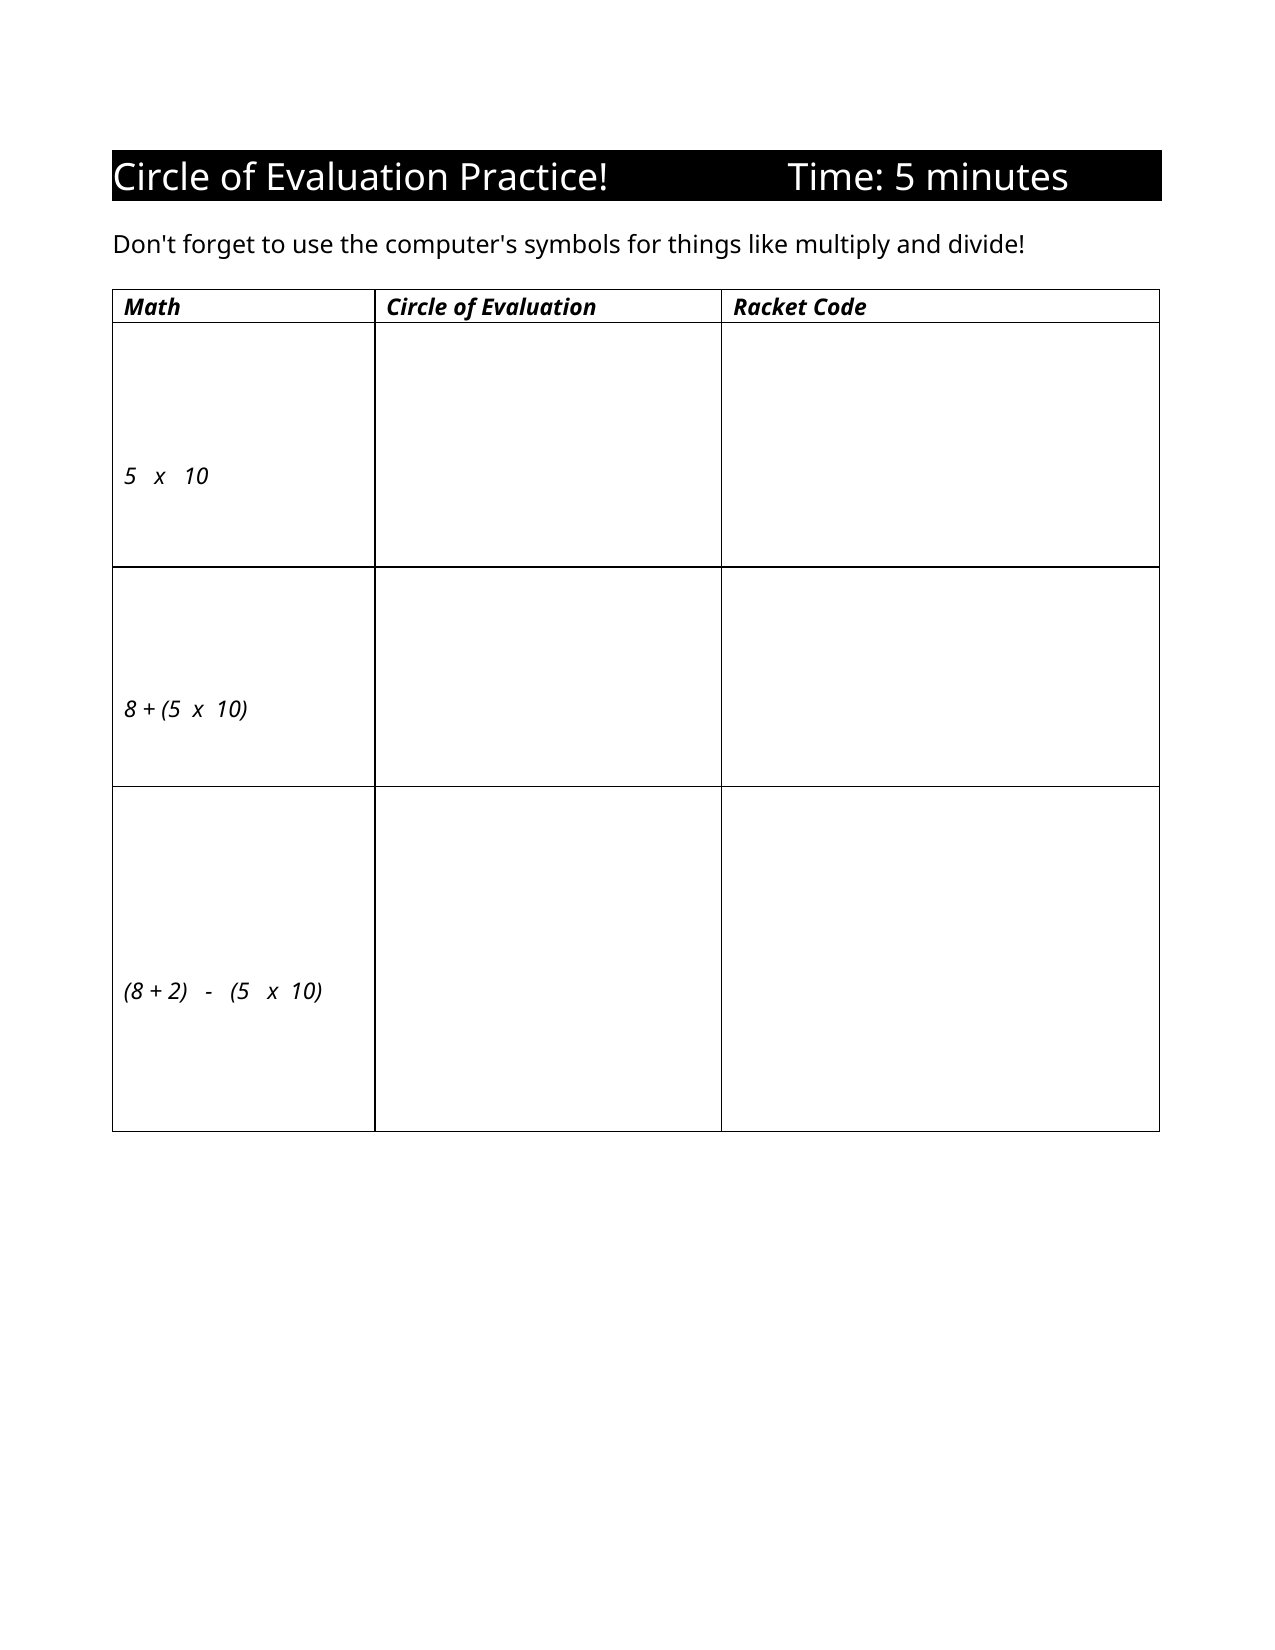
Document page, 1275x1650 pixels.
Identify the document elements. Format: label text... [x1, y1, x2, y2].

table_cell [376, 787, 721, 1131]
table_cell [722, 787, 1159, 1131]
table_cell [722, 568, 1159, 786]
text Don't forget to use the computer's symbols for things like multiply and divide! [112, 227, 1162, 261]
table_header Racket Code [722, 290, 1159, 322]
text Circle of Evaluation Practice! Time: 5 minutes [112, 150, 1162, 201]
table_cell 8 + (5 x 10) [113, 568, 374, 786]
table_header Math [113, 290, 374, 322]
table_cell 5 x 10 [113, 323, 374, 566]
table_cell [376, 323, 721, 566]
table_cell (8 + 2) - (5 x 10) [113, 787, 374, 1131]
table_cell [722, 323, 1159, 566]
table_cell [376, 568, 721, 786]
table_header Circle of Evaluation [376, 290, 721, 322]
